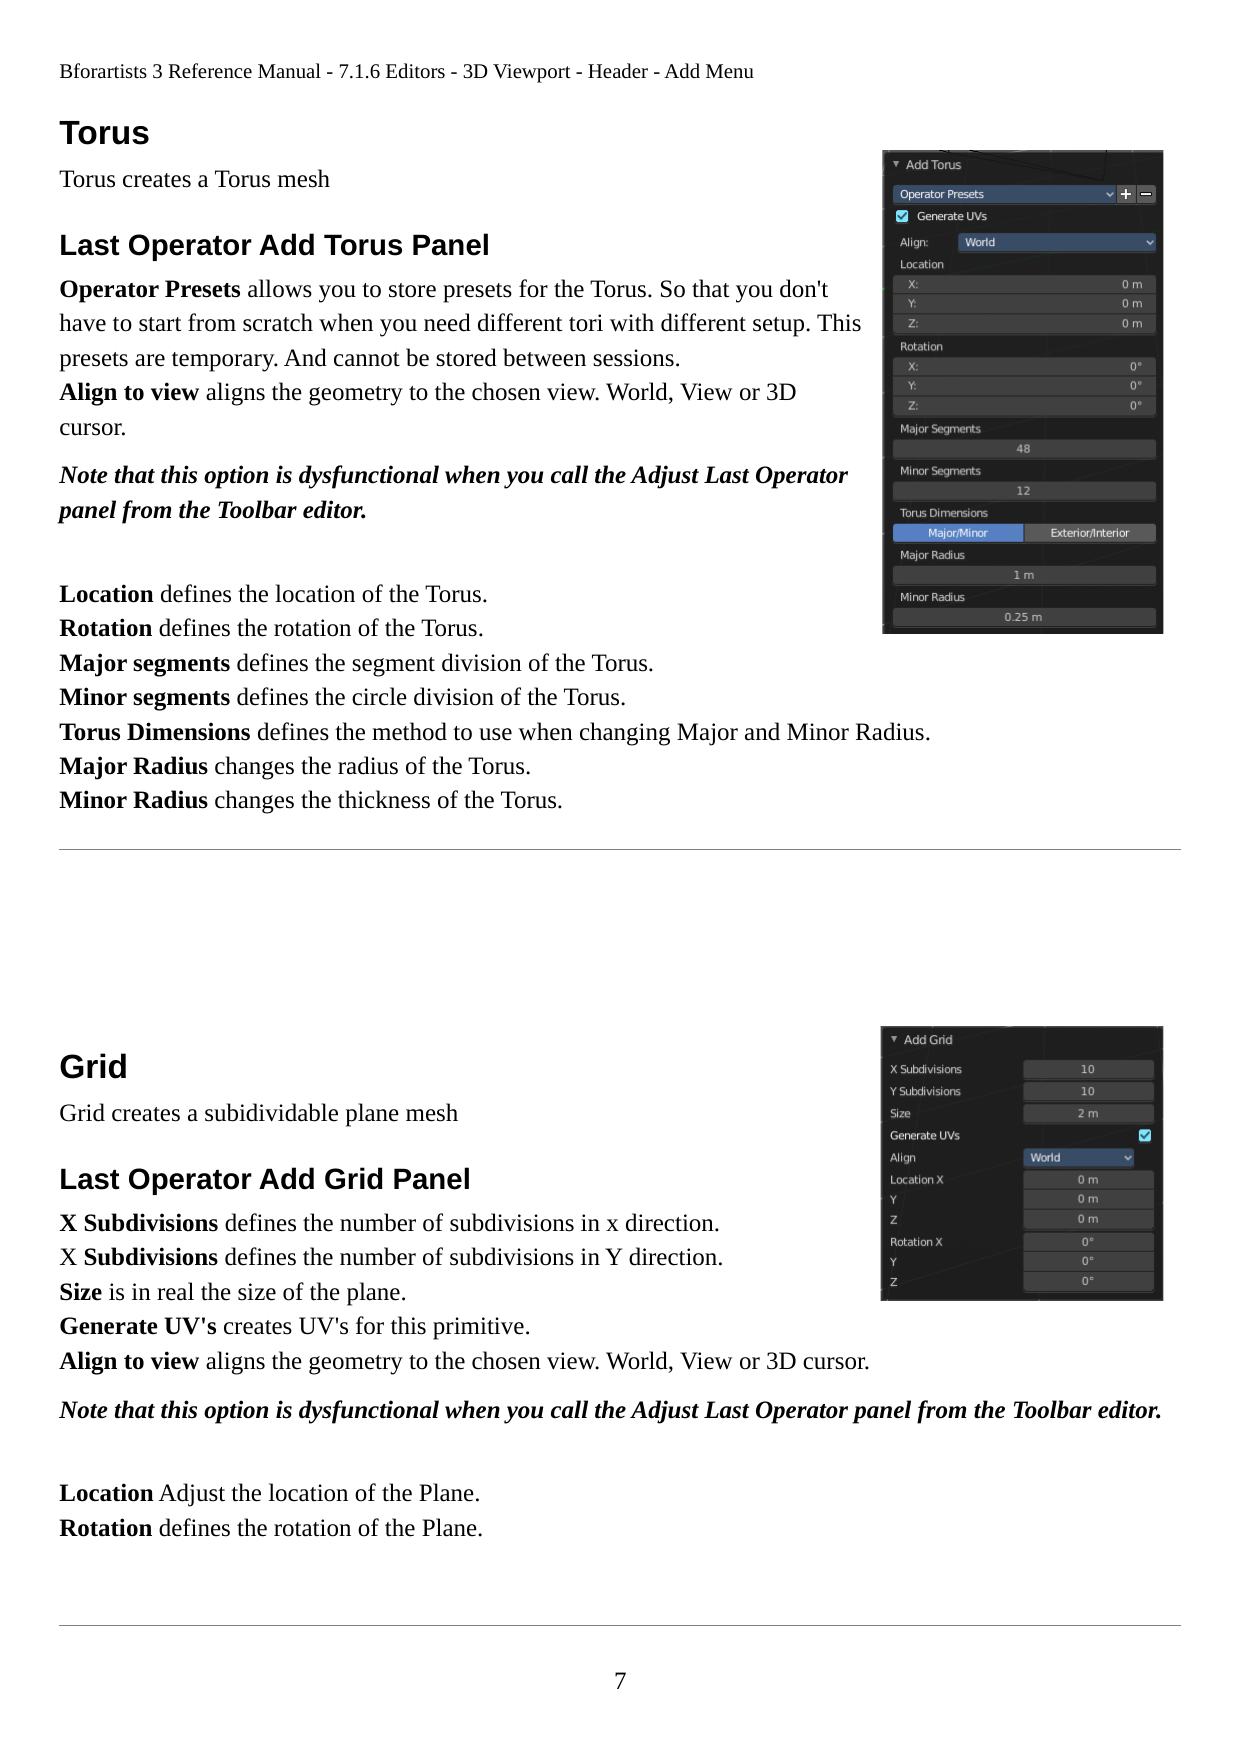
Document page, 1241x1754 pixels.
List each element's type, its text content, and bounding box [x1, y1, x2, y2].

subtitle Grid [59, 1047, 880, 1085]
text Note that this option is dysfunctional when you call the Adjust Last Operator panel from the Toolbar editor. [59, 461, 882, 524]
picture [882, 150, 1164, 634]
text Location Adjust the location of the Plane. Rotation defines the rotation of the Plane. [59, 1444, 1181, 1542]
subtitle [1164, 1162, 1181, 1195]
subtitle [1164, 1047, 1181, 1085]
text Note that this option is dysfunctional when you call the Adjust Last Operator panel from the Toolbar editor. [59, 1395, 1181, 1423]
text X Subdivisions defines the number of subdivisions in x direction. X Subdivisions defines the number of subdivisions in Y direction. Size is in real the size of the plane. Generate UV's creates UV's for this primitive. Align to view aligns the geometry to the chosen view. World, View or 3D cursor. [59, 1208, 1181, 1374]
text Operator Presets allows you to store presets for the Torus. So that you don't have to start from scratch when you need different tori with different setup. This presets are temporary. And cannot be stored between sessions. Align to view aligns the geometry to the chosen view. World, View or 3D cursor. [59, 274, 882, 440]
text Grid creates a subidividable plane mesh [59, 1098, 880, 1127]
text Torus creates a Torus mesh [59, 164, 882, 192]
subtitle Last Operator Add Torus Panel [59, 227, 882, 261]
picture [880, 1026, 1164, 1301]
text Location defines the location of the Torus. Rotation defines the rotation of the Torus. Major segments defines the segment division of the Torus. Minor segments defines the circle division of the Torus. Torus Dimensions defines the method to use when changing Major and Minor Radius. Major Radius changes the radius of the Torus. Minor Radius changes the thickness of the Torus. [59, 544, 1181, 814]
subtitle Last Operator Add Grid Panel [59, 1162, 880, 1195]
subtitle Torus [59, 113, 1181, 151]
